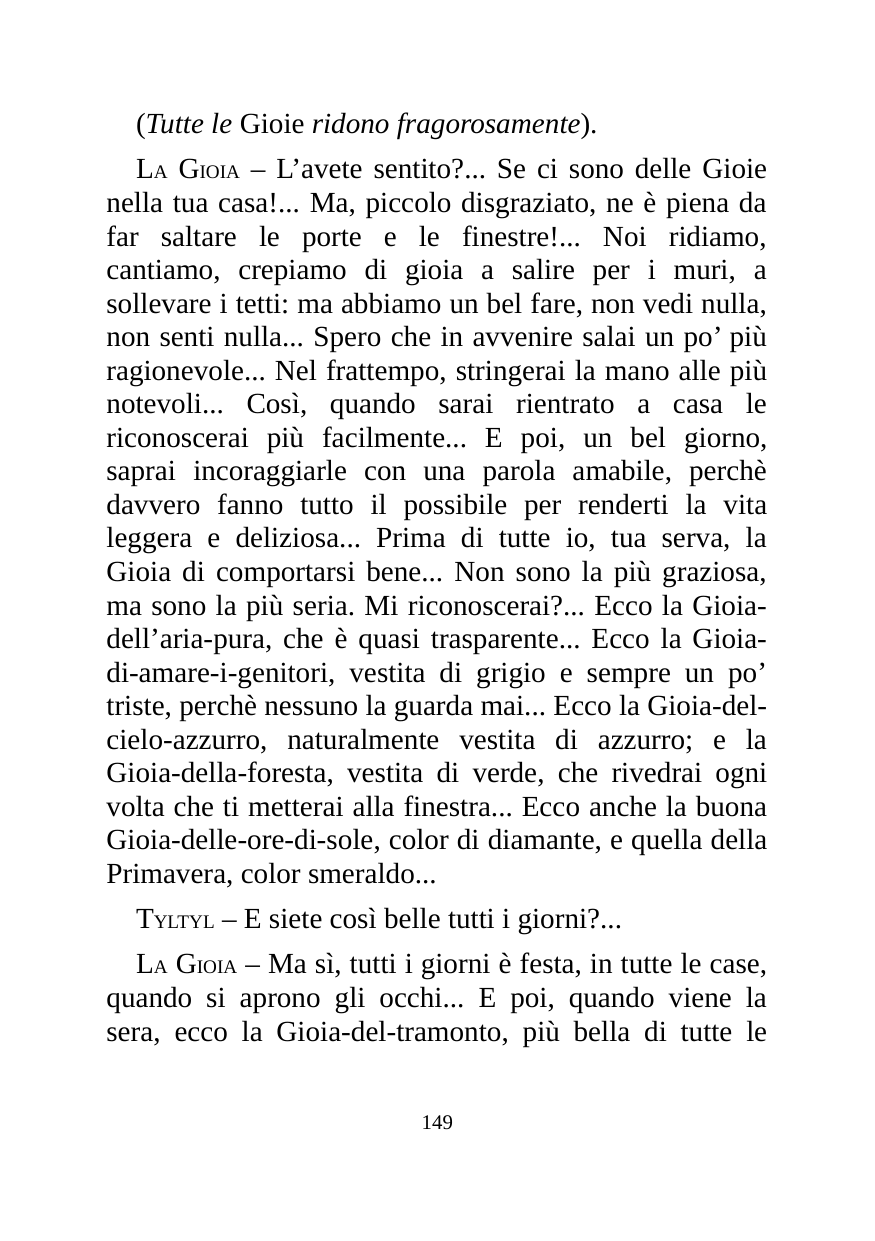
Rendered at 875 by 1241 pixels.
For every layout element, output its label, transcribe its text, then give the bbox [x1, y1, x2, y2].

text Tyltyl – E siete così belle tutti i giorni?... [106, 901, 768, 935]
text (Tutte le Gioie ridono fragorosamente). [106, 106, 768, 140]
text La Gioia – Ma sì, tutti i giorni è festa, in tutte le case, quando si aprono gli occhi... E poi, quando viene la sera, ecco la Gioia-del-tramonto, più bella di tutte le [106, 947, 768, 1047]
text La Gioia – L’avete sentito?... Se ci sono delle Gioie nella tua casa!... Ma, piccolo disgraziato, ne è piena da far saltare le porte e le finestre!... Noi ridiamo, cantiamo, crepiamo di gioia a salire per i muri, a sollevare i tetti: ma abbiamo un bel fare, non vedi nulla, non senti nulla... Spero che in avvenire salai un po’ più ragionevole... Nel frattempo, stringerai la mano alle più notevoli... Così, quando sarai rientrato a casa le riconoscerai più facilmente... E poi, un bel giorno, saprai incoraggiarle con una parola amabile, perchè davvero fanno tutto il possibile per renderti la vita leggera e deliziosa... Prima di tutte io, tua serva, la Gioia di comportarsi bene... Non sono la più graziosa, ma sono la più seria. Mi riconoscerai?... Ecco la Gioia-dell’aria-pura, che è quasi trasparente... Ecco la Gioia-di-amare-i-genitori, vestita di grigio e sempre un po’ triste, perchè nessuno la guarda mai... Ecco la Gioia-del-cielo-azzurro, naturalmente vestita di azzurro; e la Gioia-della-foresta, vestita di verde, che rivedrai ogni volta che ti metterai alla finestra... Ecco anche la buona Gioia-delle-ore-di-sole, color di diamante, e quella della Primavera, color smeraldo... [106, 152, 768, 889]
